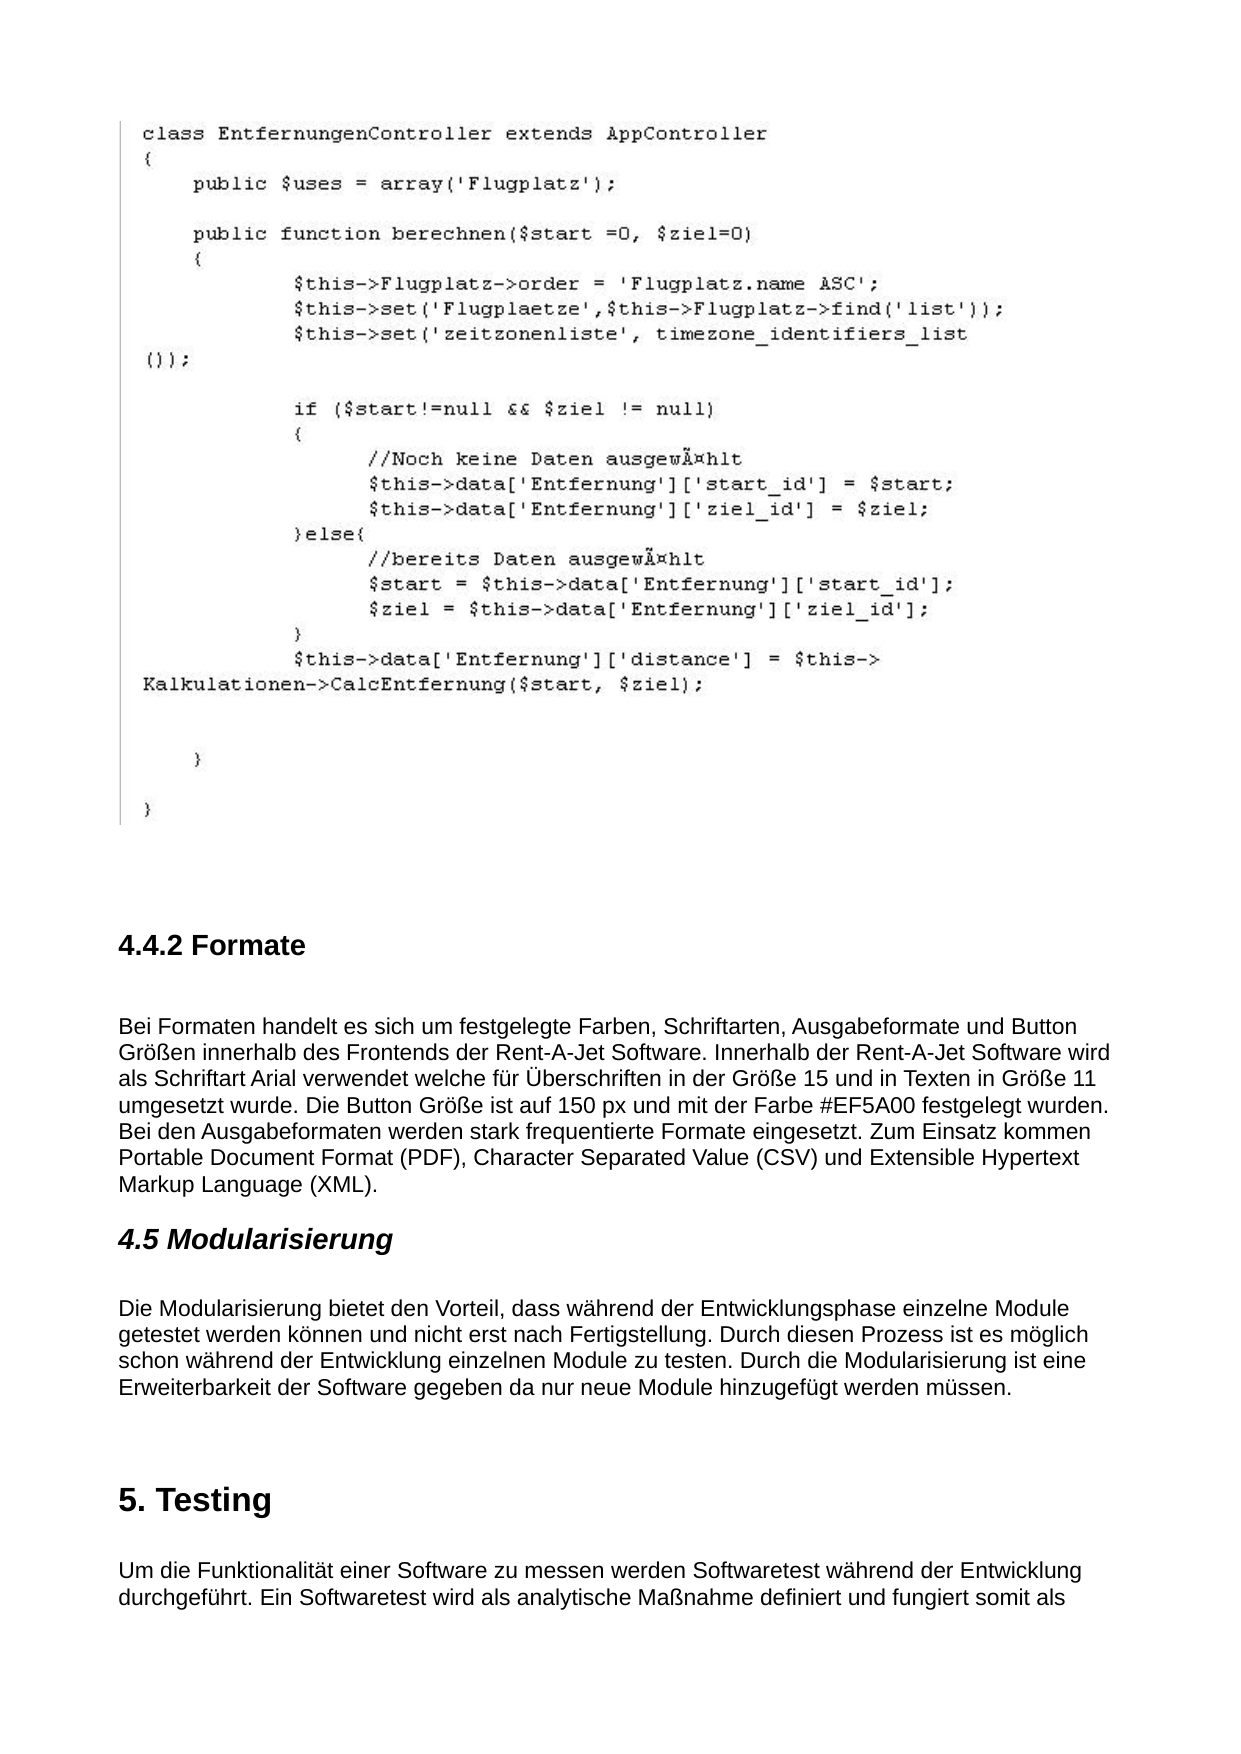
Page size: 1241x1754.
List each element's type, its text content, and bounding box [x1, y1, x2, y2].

picture [119, 121, 1014, 825]
subtitle 4.5 Modularisierung [118, 1222, 1122, 1256]
subtitle 5. Testing [118, 1480, 1122, 1519]
text Um die Funktionalität einer Software zu messen werden Softwaretest während der Entwicklung durchgeführt. Ein Softwaretest wird als analytische Maßnahme definiert und fungiert somit als [118, 1557, 1122, 1610]
subtitle 4.4.2 Formate [118, 928, 1122, 961]
text Die Modularisierung bietet den Vorteil, dass während der Entwicklungsphase einzelne Module getestet werden können und nicht erst nach Fertigstellung. Durch diesen Prozess ist es möglich schon während der Entwicklung einzelnen Module zu testen. Durch die Modularisierung ist eine Erweiterbarkeit der Software gegeben da nur neue Module hinzugefügt werden müssen. [118, 1294, 1122, 1400]
text Bei Formaten handelt es sich um festgelegte Farben, Schriftarten, Ausgabeformate und Button Größen innerhalb des Frontends der Rent-A-Jet Software. Innerhalb der Rent-A-Jet Software wird als Schriftart Arial verwendet welche für Überschriften in der Größe 15 und in Texten in Größe 11 umgesetzt wurde. Die Button Größe ist auf 150 px und mit der Farbe #EF5A00 festgelegt wurden. [118, 1013, 1122, 1118]
text Bei den Ausgabeformaten werden stark frequentierte Formate eingesetzt. Zum Einsatz kommen Portable Document Format (PDF), Character Separated Value (CSV) und Extensible Hypertext Markup Language (XML). [118, 1118, 1122, 1197]
